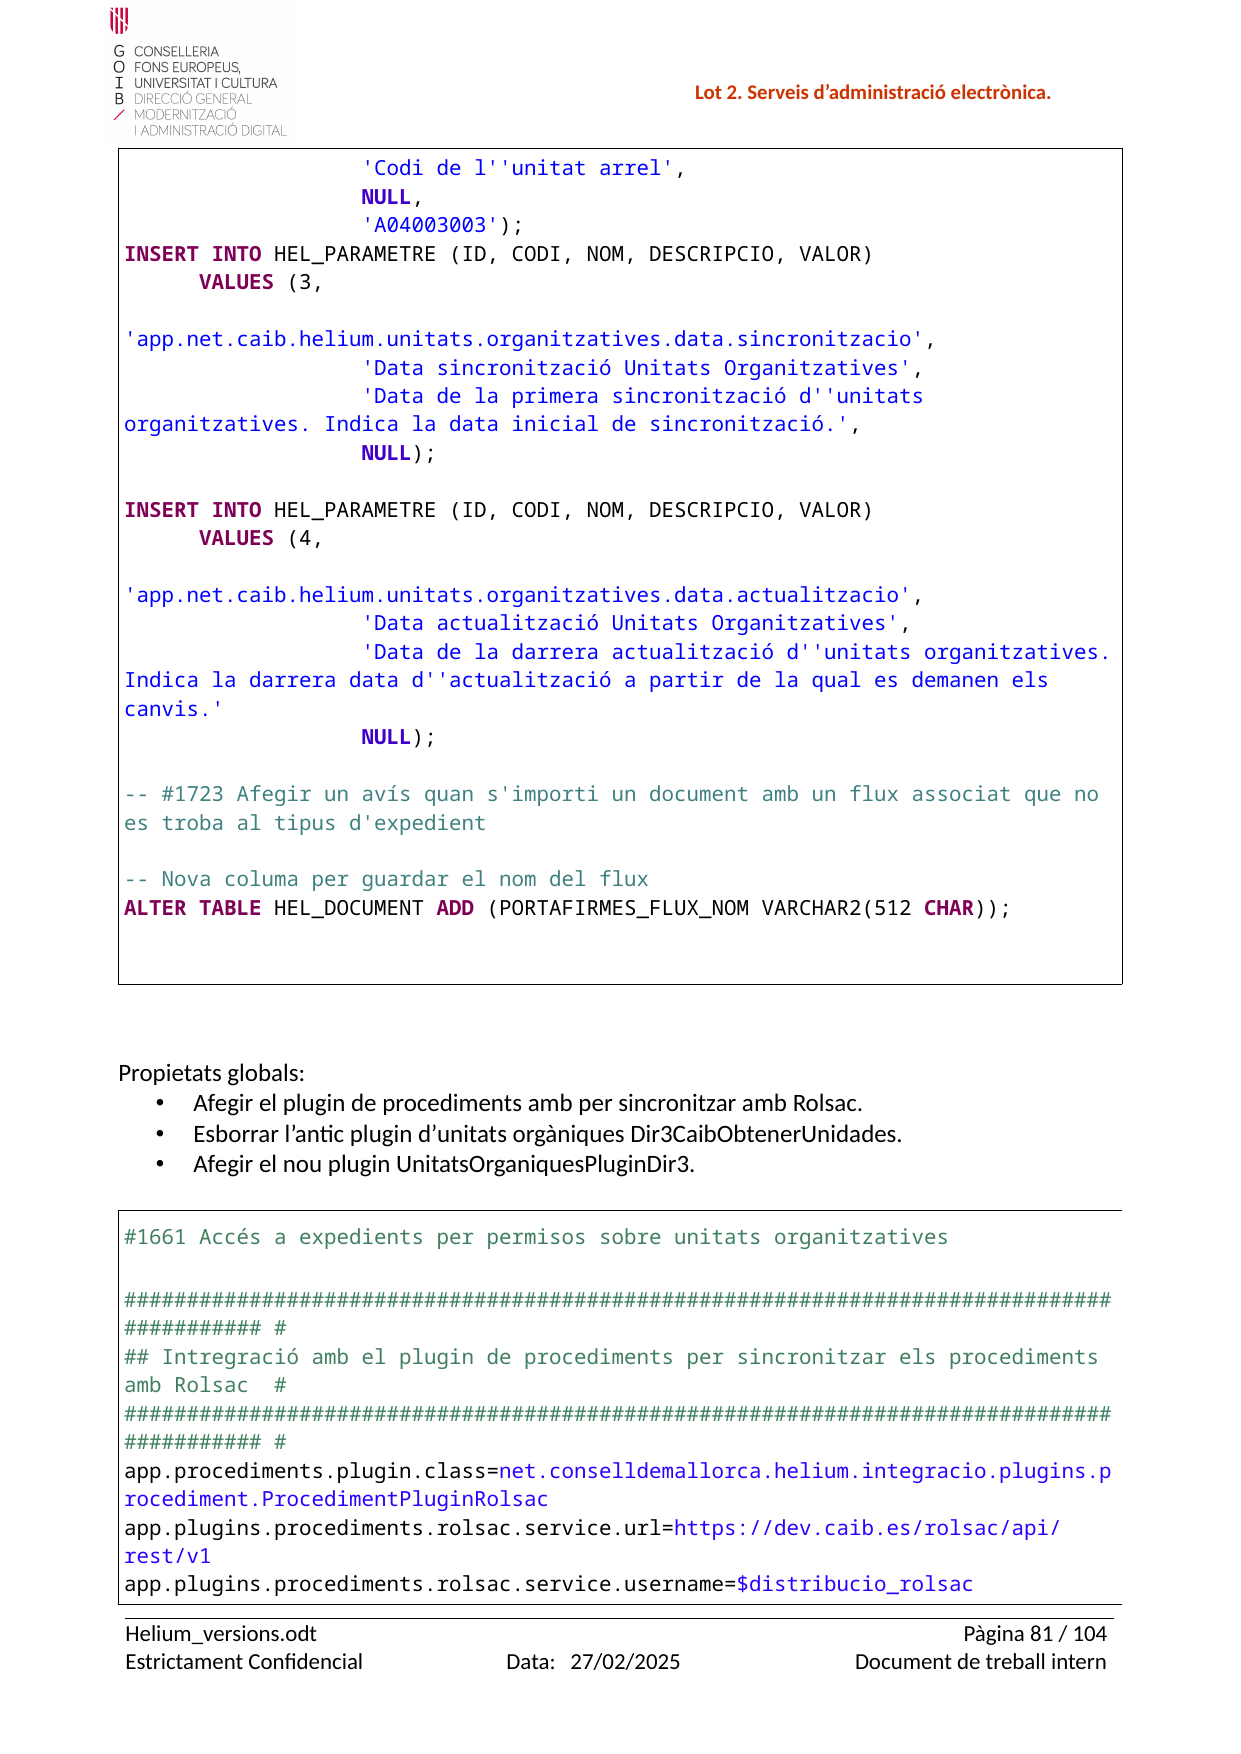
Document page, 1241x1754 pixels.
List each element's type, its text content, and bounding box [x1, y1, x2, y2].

table_header 'Codi de l''unitat arrel', NULL, 'A04003003'); INSERT INTO HEL_PARAMETRE (ID, CODI, NOM, DESCRIPCIO, VALOR) VALUES (3, 'app.net.caib.helium.unitats.organitzatives.data.sincronitzacio', 'Data sincronització Unitats Organitzatives', 'Data de la primera sincronització d''unitats organitzatives. Indica la data inicial de sincronització.', NULL); INSERT INTO HEL_PARAMETRE (ID, CODI, NOM, DESCRIPCIO, VALOR) VALUES (4, 'app.net.caib.helium.unitats.organitzatives.data.actualitzacio', 'Data actualització Unitats Organitzatives', 'Data de la darrera actualització d''unitats organitzatives. Indica la darrera data d''actualització a partir de la qual es demanen els canvis.' NULL); -- #1723 Afegir un avís quan s'importi un document amb un flux associat que no es troba al tipus d'expedient -- Nova columa per guardar el nom del flux ALTER TABLE HEL_DOCUMENT ADD (PORTAFIRMES_FLUX_NOM VARCHAR2(512 CHAR)); [119, 149, 1122, 984]
picture [100, 0, 297, 144]
list Afegir el plugin de procediments amb per sincronitzar amb Rolsac. [156, 1087, 1122, 1118]
list Afegir el nou plugin UnitatsOrganiquesPluginDir3. [156, 1148, 1122, 1179]
text Propietats globals: [118, 1057, 1122, 1087]
table_header #1661 Accés a expedients per permisos sobre unitats organitzatives ########################################################################################## # ## Intregració amb el plugin de procediments per sincronitzar els procediments amb Rolsac # ########################################################################################## # app.procediments.plugin.class=net.conselldemallorca.helium.integracio.plugins.procediment.ProcedimentPluginRolsac app.plugins.procediments.rolsac.service.url=https://dev.caib.es/rolsac/api/rest/v1 app.plugins.procediments.rolsac.service.username=$distribucio_rolsac [119, 1211, 1122, 1604]
list Esborrar l’antic plugin d’unitats orgàniques Dir3CaibObtenerUnidades. [156, 1118, 1122, 1148]
